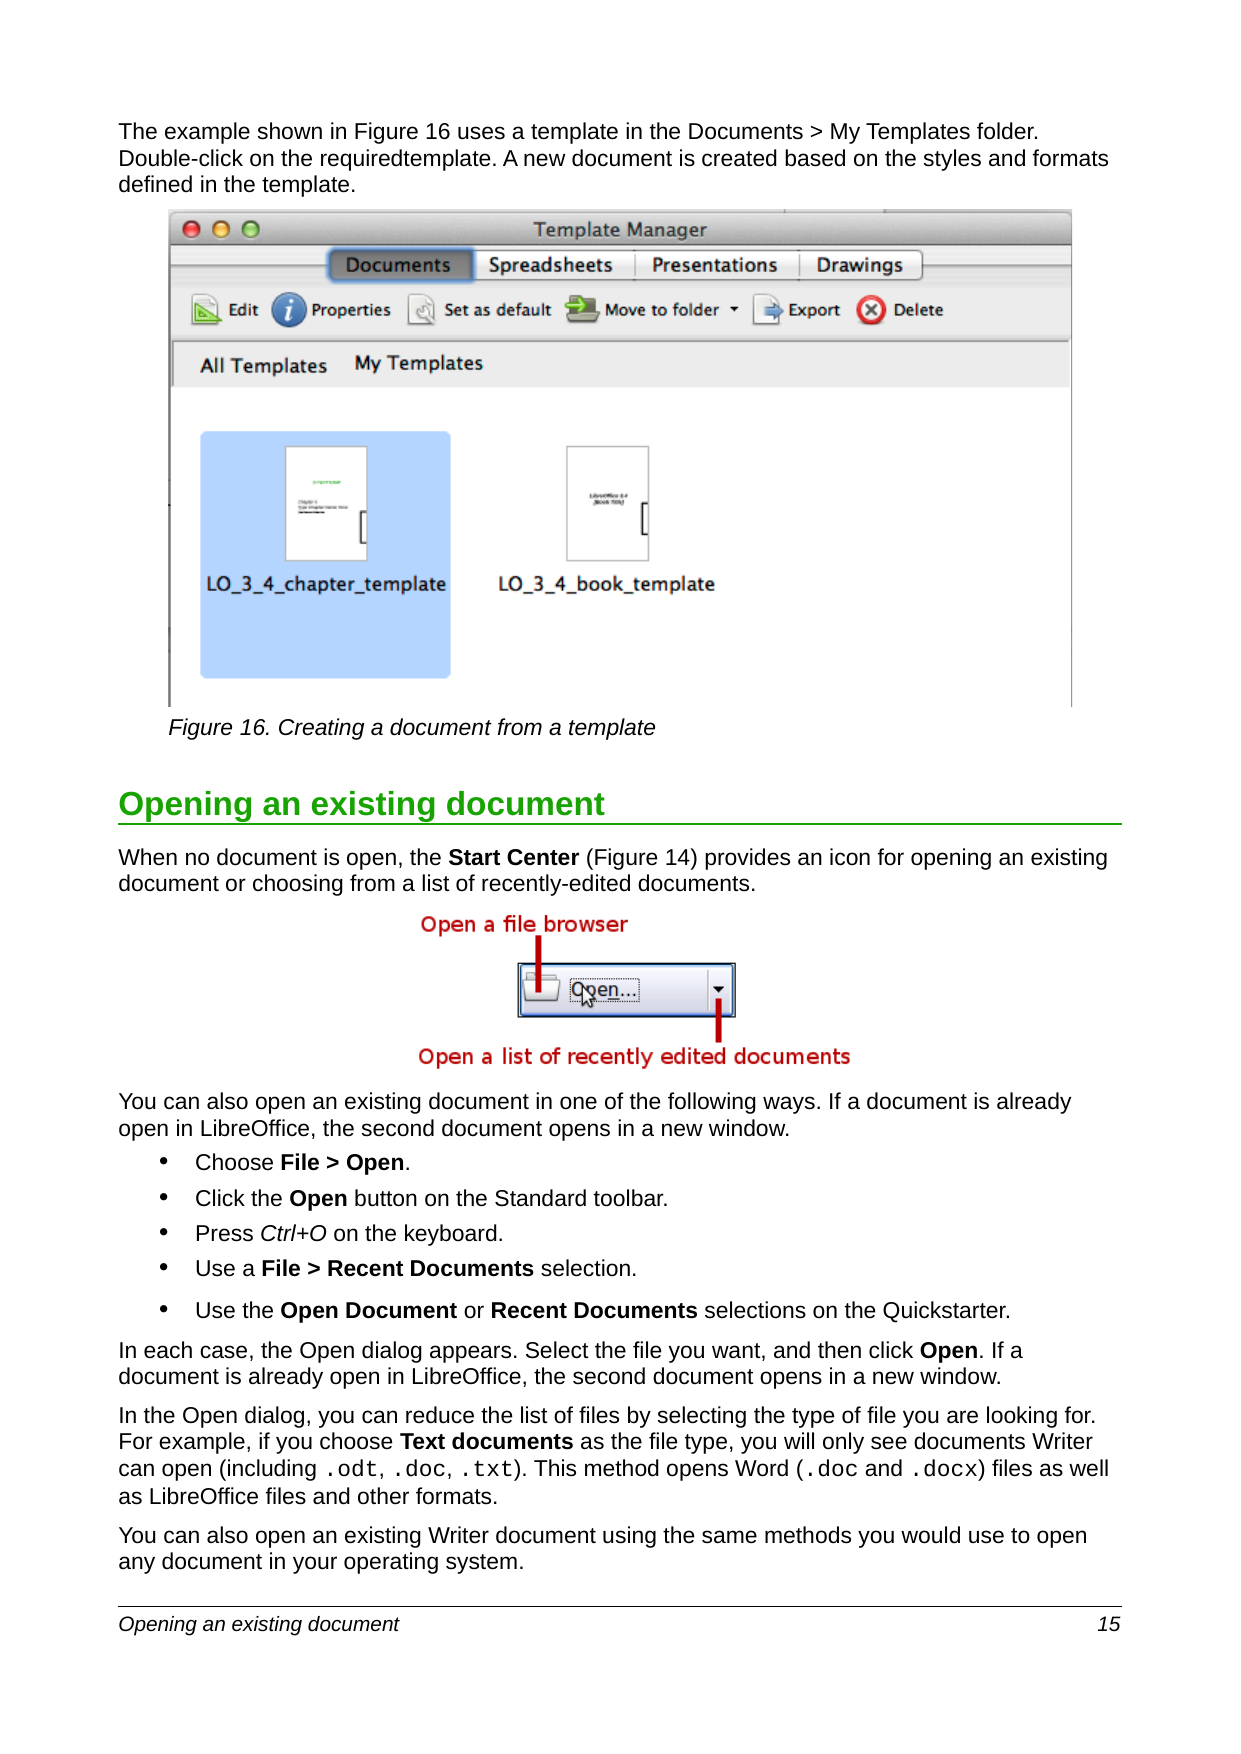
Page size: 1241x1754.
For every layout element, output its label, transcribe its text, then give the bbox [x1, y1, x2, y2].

list Use a File > Recent Documents selection. [156, 1253, 1122, 1283]
list Use the Open Document or Recent Documents selections on the Quickstarter. [156, 1295, 1122, 1324]
text In each case, the Open dialog appears. Select the file you want, and then click Open. If a document is already open in LibreOffice, the second document opens in a new window. [118, 1337, 1122, 1389]
list You can also open an existing document in one of the following ways. If a document is already open in LibreOffice, the second document opens in a new window. [118, 1088, 1122, 1141]
text The example shown in Figure 16 uses a template in the Documents > My Templates folder. Double-click on the requiredtemplate. A new document is created based on the styles and formats defined in the template. [118, 118, 1122, 197]
list Choose File > Open. [156, 1147, 1122, 1176]
text When no document is open, the Start Center (Figure 14) provides an icon for opening an existing document or choosing from a list of recently-edited documents. [118, 843, 1122, 896]
text Figure 16. Creating a document from a template [168, 713, 1072, 740]
picture [168, 209, 1073, 707]
text In the Open dialog, you can reduce the list of files by selecting the type of file you are looking for. For example, if you choose Text documents as the file type, you will only see documents Writer can open (including .odt, .doc, .txt). This method opens Word (.doc and .docx) files as well as LibreOffice files and other formats. [118, 1402, 1122, 1509]
list Click the Open button on the Standard toolbar. [156, 1183, 1122, 1212]
text You can also open an existing Writer document using the same methods you would use to open any document in your operating system. [118, 1522, 1122, 1574]
list Press Ctrl+O on the keyboard. [156, 1218, 1122, 1247]
picture [411, 908, 858, 1076]
subtitle Opening an existing document [118, 784, 1122, 823]
